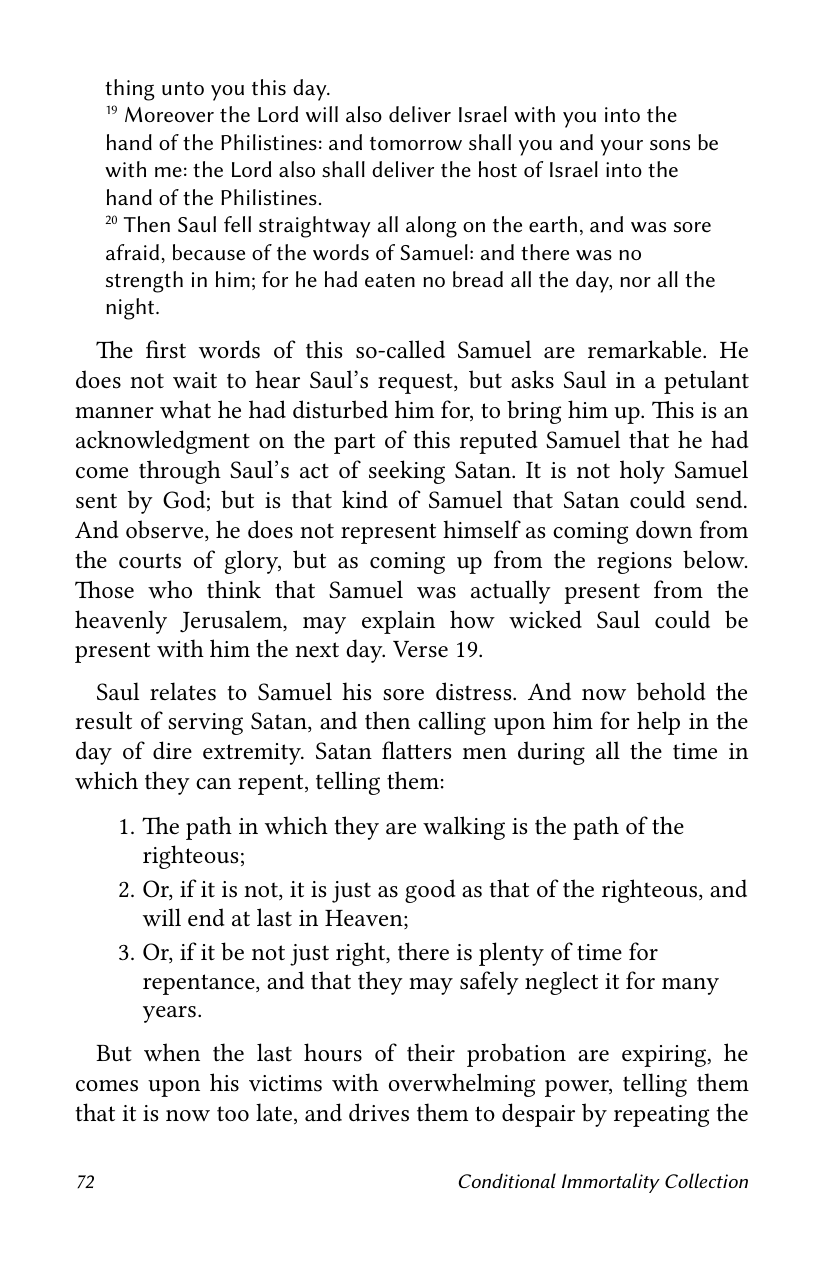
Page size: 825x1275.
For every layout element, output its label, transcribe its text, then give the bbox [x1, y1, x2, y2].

list Or, if it be not just right, there is plenty of time for repentance, and that they may safely neglect it for many years. [135, 938, 750, 1024]
list Or, if it is not, it is just as good as that of the righteous, and will end at last in Heaven; [135, 875, 750, 932]
text But when the last hours of their probation are expiring, he comes upon his victims with overwhelming power, telling them that it is now too late, and drives them to despair by repeating the [75, 1039, 750, 1127]
text Saul relates to Samuel his sore distress. And now behold the result of serving Satan, and then calling upon him for help in the day of dire extremity. Satan flatters men during all the time in which they can repent, telling them: [75, 677, 750, 796]
text The first words of this so-called Samuel are remarkable. He does not wait to hear Saul’s request, but asks Saul in a petulant manner what he had disturbed him for, to bring him up. This is an acknowledgment on the part of this reputed Samuel that he had come through Saul’s act of seeking Satan. It is not holy Samuel sent by God; but is that kind of Samuel that Satan could send. And observe, he does not represent himself as coming down from the courts of glory, but as coming up from the regions below. Those who think that Samuel was actually present from the heavenly Jerusalem, may explain how wicked Saul could be present with him the next day. Verse 19. [75, 337, 750, 664]
text thing unto you this day. [105, 75, 720, 101]
list The path in which they are walking is the path of the righteous; [135, 812, 750, 869]
text 19 Moreover the Lord will also deliver Israel with you into the hand of the Philistines: and tomorrow shall you and your sons be with me: the Lord also shall deliver the host of Israel into the hand of the Philistines. [105, 102, 720, 211]
text 20 Then Saul fell straightway all along on the earth, and was sore afraid, because of the words of Samuel: and there was no strength in him; for he had eaten no bread all the day, nor all the night. [105, 212, 720, 320]
